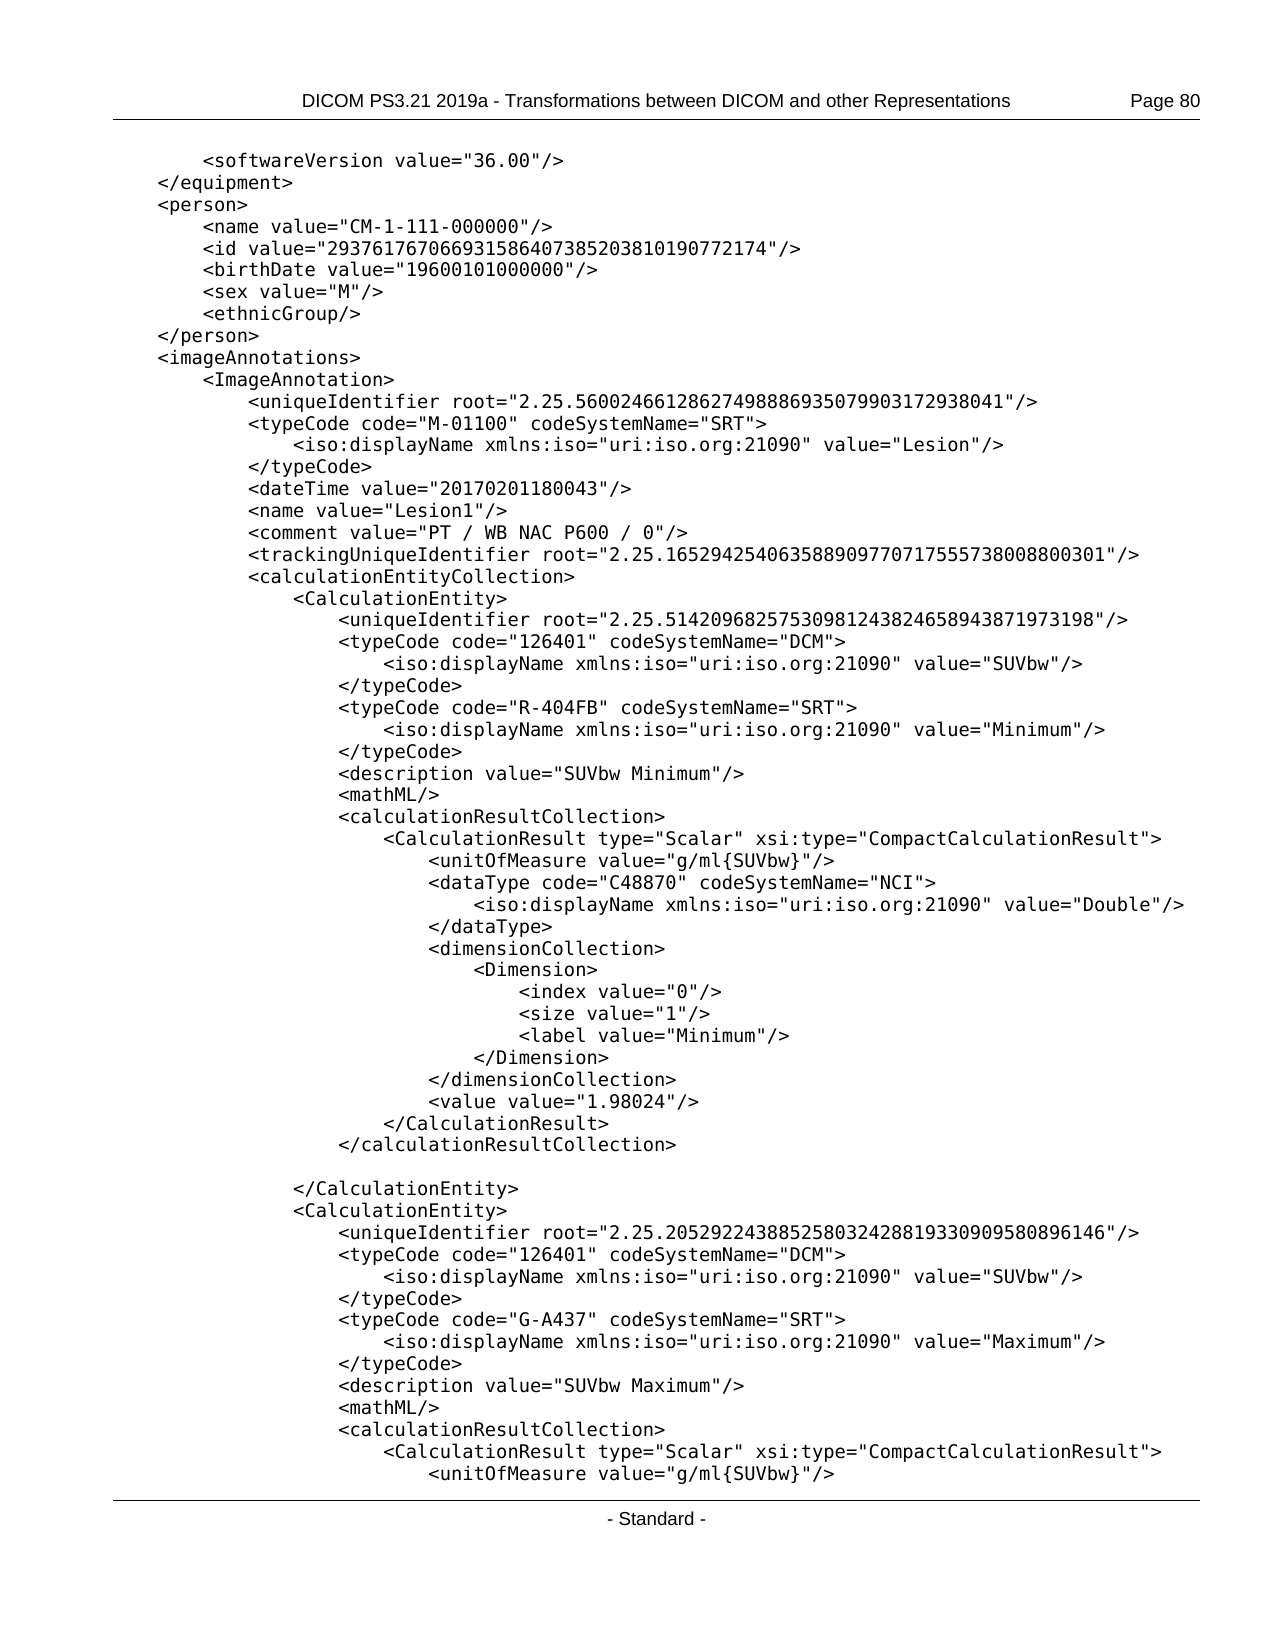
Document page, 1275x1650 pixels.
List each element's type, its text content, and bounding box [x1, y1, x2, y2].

text <softwareVersion value="36.00"/> </equipment> <person> <name value="CM-1-111-000000"/> <id value="293761767066931586407385203810190772174"/> <birthDate value="19600101000000"/> <sex value="M"/> <ethnicGroup/> </person> <imageAnnotations> <ImageAnnotation> <uniqueIdentifier root="2.25.56002466128627498886935079903172938041"/> <typeCode code="M-01100" codeSystemName="SRT"> <iso:displayName xmlns:iso="uri:iso.org:21090" value="Lesion"/> </typeCode> <dateTime value="20170201180043"/> <name value="Lesion1"/> <comment value="PT / WB NAC P600 / 0"/> <trackingUniqueIdentifier root="2.25.165294254063588909770717555738008800301"/> <calculationEntityCollection> <CalculationEntity> <uniqueIdentifier root="2.25.51420968257530981243824658943871973198"/> <typeCode code="126401" codeSystemName="DCM"> <iso:displayName xmlns:iso="uri:iso.org:21090" value="SUVbw"/> </typeCode> <typeCode code="R-404FB" codeSystemName="SRT"> <iso:displayName xmlns:iso="uri:iso.org:21090" value="Minimum"/> </typeCode> <description value="SUVbw Minimum"/> <mathML/> <calculationResultCollection> <CalculationResult type="Scalar" xsi:type="CompactCalculationResult"> <unitOfMeasure value="g/ml{SUVbw}"/> <dataType code="C48870" codeSystemName="NCI"> <iso:displayName xmlns:iso="uri:iso.org:21090" value="Double"/> </dataType> <dimensionCollection> <Dimension> <index value="0"/> <size value="1"/> <label value="Minimum"/> </Dimension> </dimensionCollection> <value value="1.98024"/> </CalculationResult> </calculationResultCollection> </CalculationEntity> <CalculationEntity> <uniqueIdentifier root="2.25.205292243885258032428819330909580896146"/> <typeCode code="126401" codeSystemName="DCM"> <iso:displayName xmlns:iso="uri:iso.org:21090" value="SUVbw"/> </typeCode> <typeCode code="G-A437" codeSystemName="SRT"> <iso:displayName xmlns:iso="uri:iso.org:21090" value="Maximum"/> </typeCode> <description value="SUVbw Maximum"/> <mathML/> <calculationResultCollection> <CalculationResult type="Scalar" xsi:type="CompactCalculationResult"> <unitOfMeasure value="g/ml{SUVbw}"/> [112, 150, 1200, 1484]
